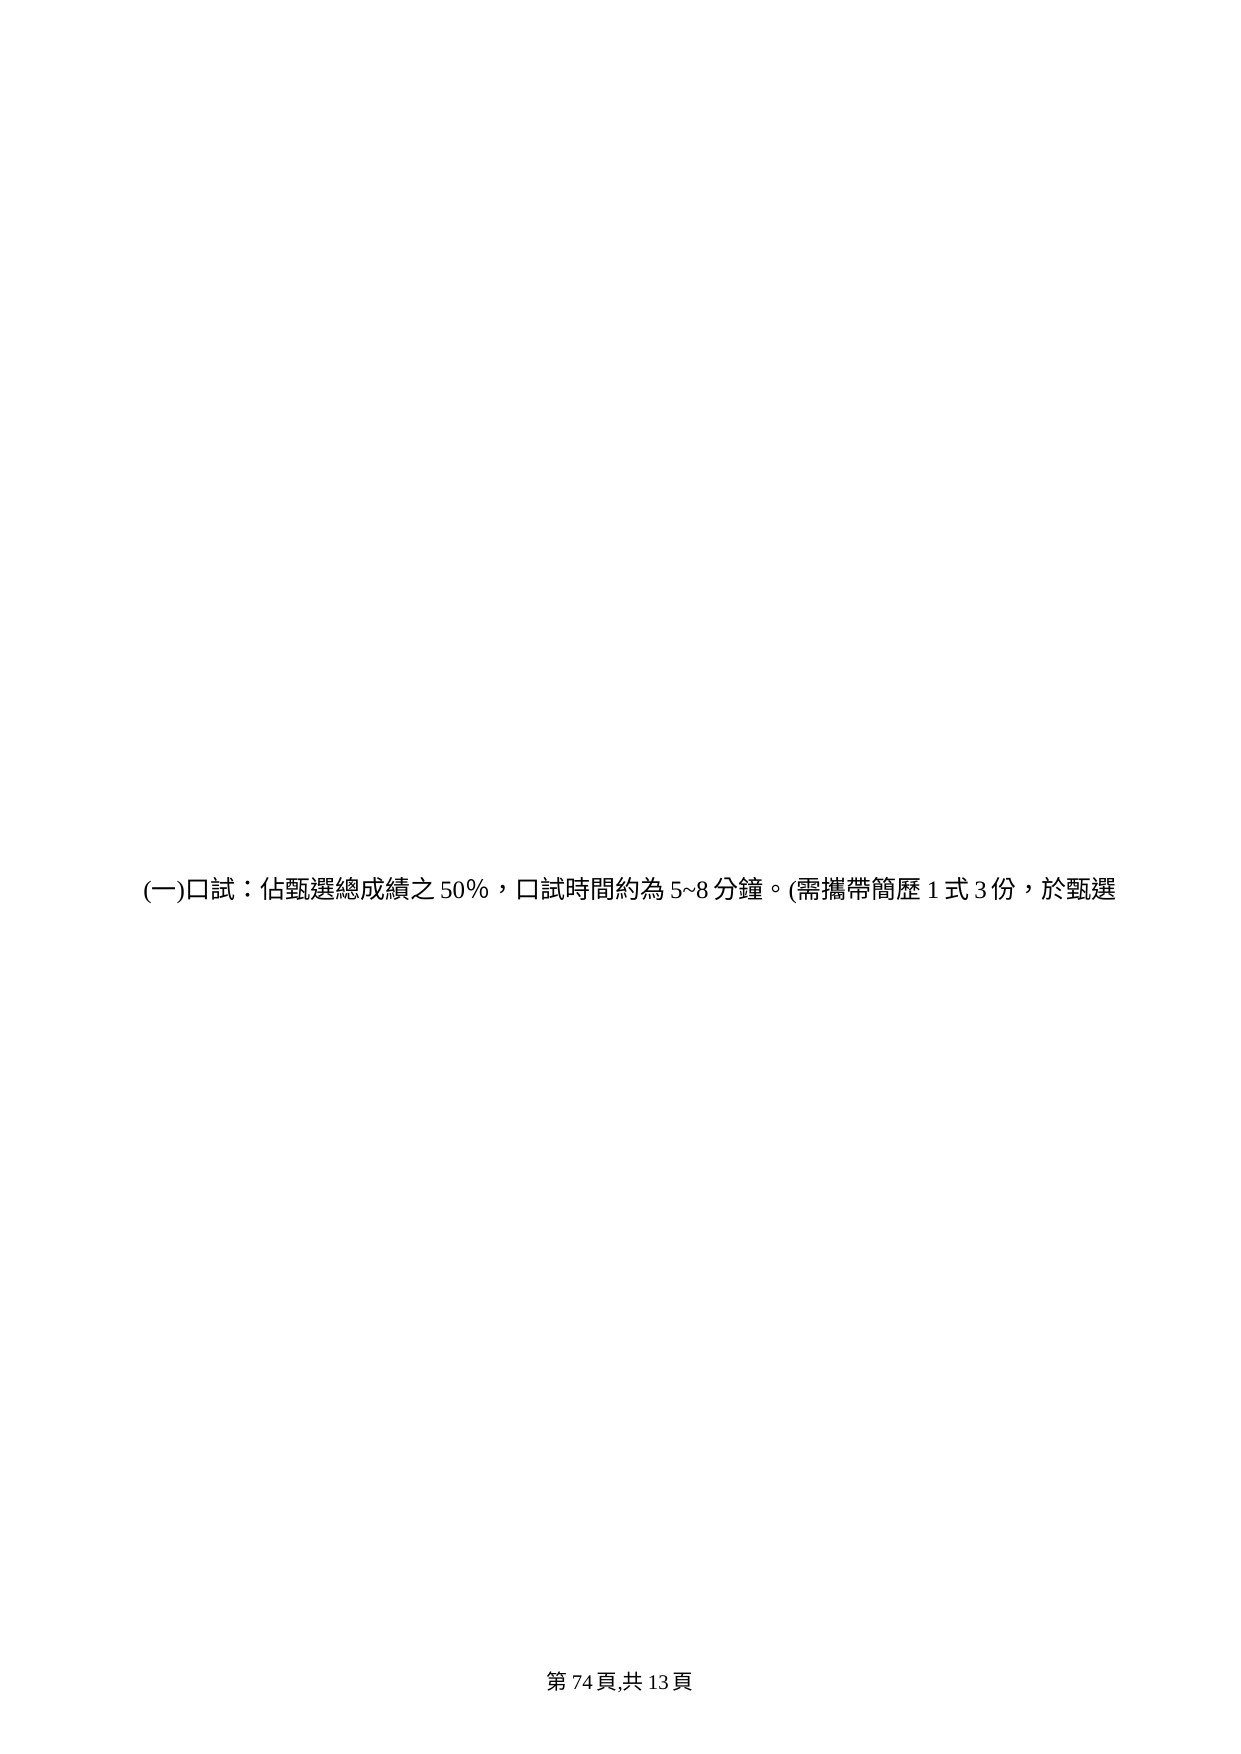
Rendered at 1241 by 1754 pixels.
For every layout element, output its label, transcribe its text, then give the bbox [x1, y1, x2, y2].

text (一)口試：佔甄選總成績之50％，口試時間約為5~8分鐘。(需攜帶簡歷1式3份，於甄選 [118, 846, 1122, 908]
